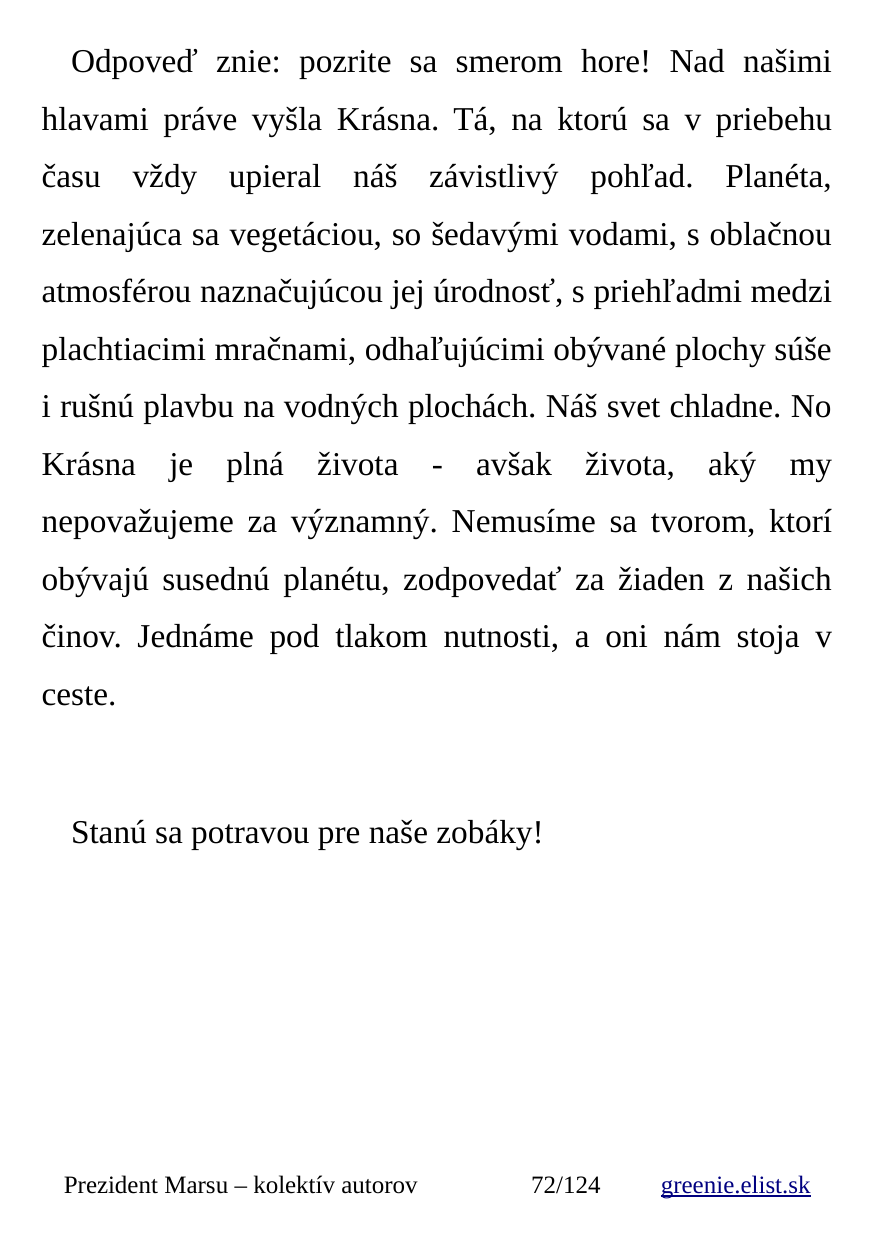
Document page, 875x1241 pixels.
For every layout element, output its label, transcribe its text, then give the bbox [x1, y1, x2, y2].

text Odpoveď znie: pozrite sa smerom hore! Nad našimi hlavami práve vyšla Krásna. Tá, na ktorú sa v priebehu času vždy upieral náš závistlivý pohľad. Planéta, zelenajúca sa vegetáciou, so šedavými vodami, s oblačnou atmosférou naznačujúcou jej úrodnosť, s priehľadmi medzi plachtiacimi mračnami, odhaľujúcimi obývané plochy súše i rušnú plavbu na vodných plochách. Náš svet chladne. No Krásna je plná života - avšak života, aký my nepovažujeme za významný. Nemusíme sa tvorom, ktorí obývajú susednú planétu, zodpovedať za žiaden z našich činov. Jednáme pod tlakom nutnosti, a oni nám stoja v ceste. [41, 41, 833, 712]
text Stanú sa potravou pre naše zobáky! [41, 812, 833, 851]
